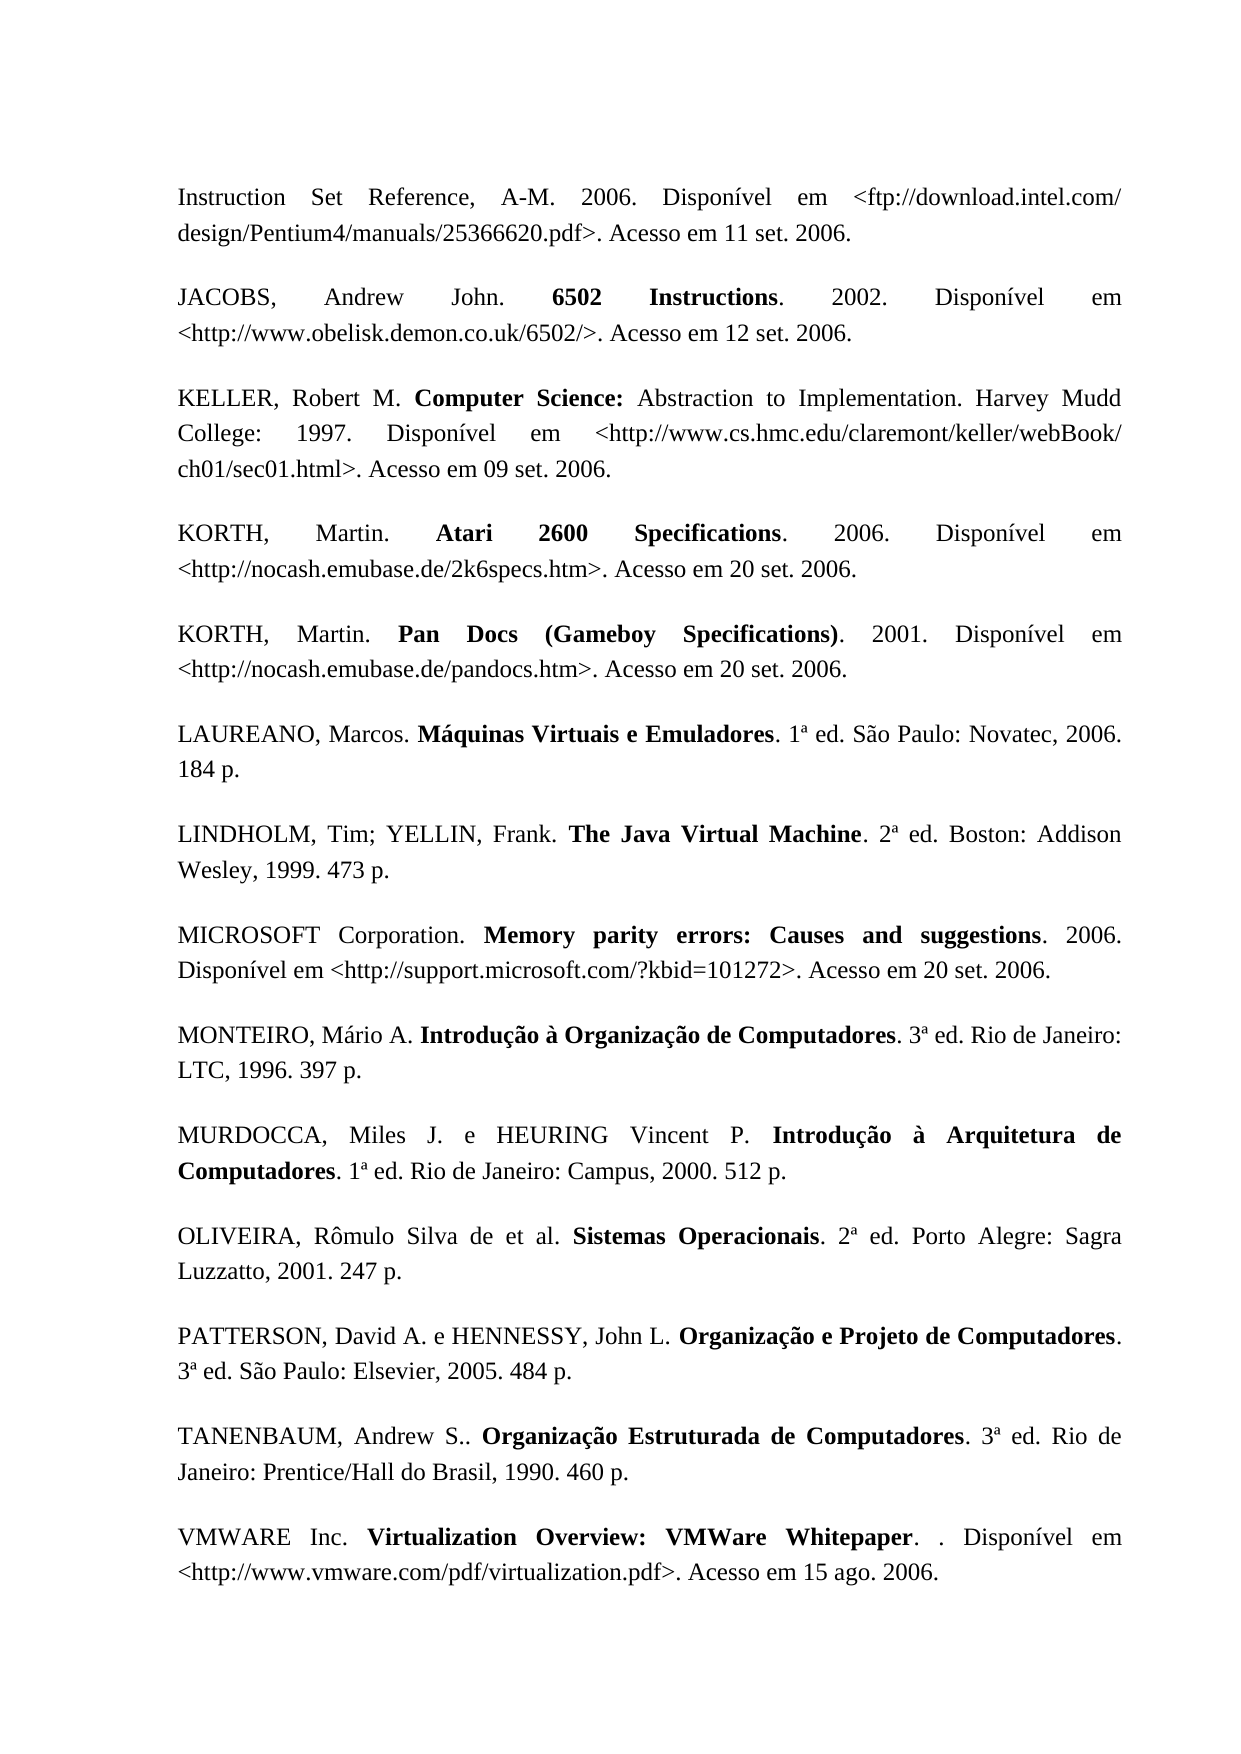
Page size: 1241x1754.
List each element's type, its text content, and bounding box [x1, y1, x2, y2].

text LINDHOLM, Tim; YELLIN, Frank. The Java Virtual Machine. 2ª ed. Boston: Addison Wesley, 1999. 473 p. [177, 814, 1122, 885]
text MONTEIRO, Mário A. Introdução à Organização de Computadores. 3ª ed. Rio de Janeiro: LTC, 1996. 397 p. [177, 1015, 1122, 1086]
text TANENBAUM, Andrew S.. Organização Estruturada de Computadores. 3ª ed. Rio de Janeiro: Prentice/Hall do Brasil, 1990. 460 p. [177, 1416, 1122, 1487]
text PATTERSON, David A. e HENNESSY, John L. Organização e Projeto de Computadores. 3ª ed. São Paulo: Elsevier, 2005. 484 p. [177, 1316, 1122, 1387]
text KORTH, Martin. Atari 2600 Specifications. 2006. Disponível em <http://nocash.emubase.de/2k6specs.htm>. Acesso em 20 set. 2006. [177, 513, 1122, 584]
text OLIVEIRA, Rômulo Silva de et al. Sistemas Operacionais. 2ª ed. Porto Alegre: Sagra Luzzatto, 2001. 247 p. [177, 1216, 1122, 1287]
text MICROSOFT Corporation. Memory parity errors: Causes and suggestions. 2006. Disponível em <http://support.microsoft.com/?kbid=101272>. Acesso em 20 set. 2006. [177, 915, 1122, 986]
text JACOBS, Andrew John. 6502 Instructions. 2002. Disponível em <http://www.obelisk.demon.co.uk/6502/>. Acesso em 12 set. 2006. [177, 277, 1122, 348]
text LAUREANO, Marcos. Máquinas Virtuais e Emuladores. 1ª ed. São Paulo: Novatec, 2006. 184 p. [177, 714, 1122, 785]
text KELLER, Robert M. Computer Science: Abstraction to Implementation. Harvey Mudd College: 1997. Disponível em <http://www.cs.hmc.edu/claremont/keller/webBook/ ch01/sec01.html>. Acesso em 09 set. 2006. [177, 378, 1122, 484]
text VMWARE Inc. Virtualization Overview: VMWare Whitepaper. . Disponível em <http://www.vmware.com/pdf/virtualization.pdf>. Acesso em 15 ago. 2006. [177, 1517, 1122, 1587]
text MURDOCCA, Miles J. e HEURING Vincent P. Introdução à Arquitetura de Computadores. 1ª ed. Rio de Janeiro: Campus, 2000. 512 p. [177, 1115, 1122, 1186]
text KORTH, Martin. Pan Docs (Gameboy Specifications). 2001. Disponível em <http://nocash.emubase.de/pandocs.htm>. Acesso em 20 set. 2006. [177, 614, 1122, 685]
text Instruction Set Reference, A-M. 2006. Disponível em <ftp://download.intel.com/ design/Pentium4/manuals/25366620.pdf>. Acesso em 11 set. 2006. [177, 177, 1122, 248]
